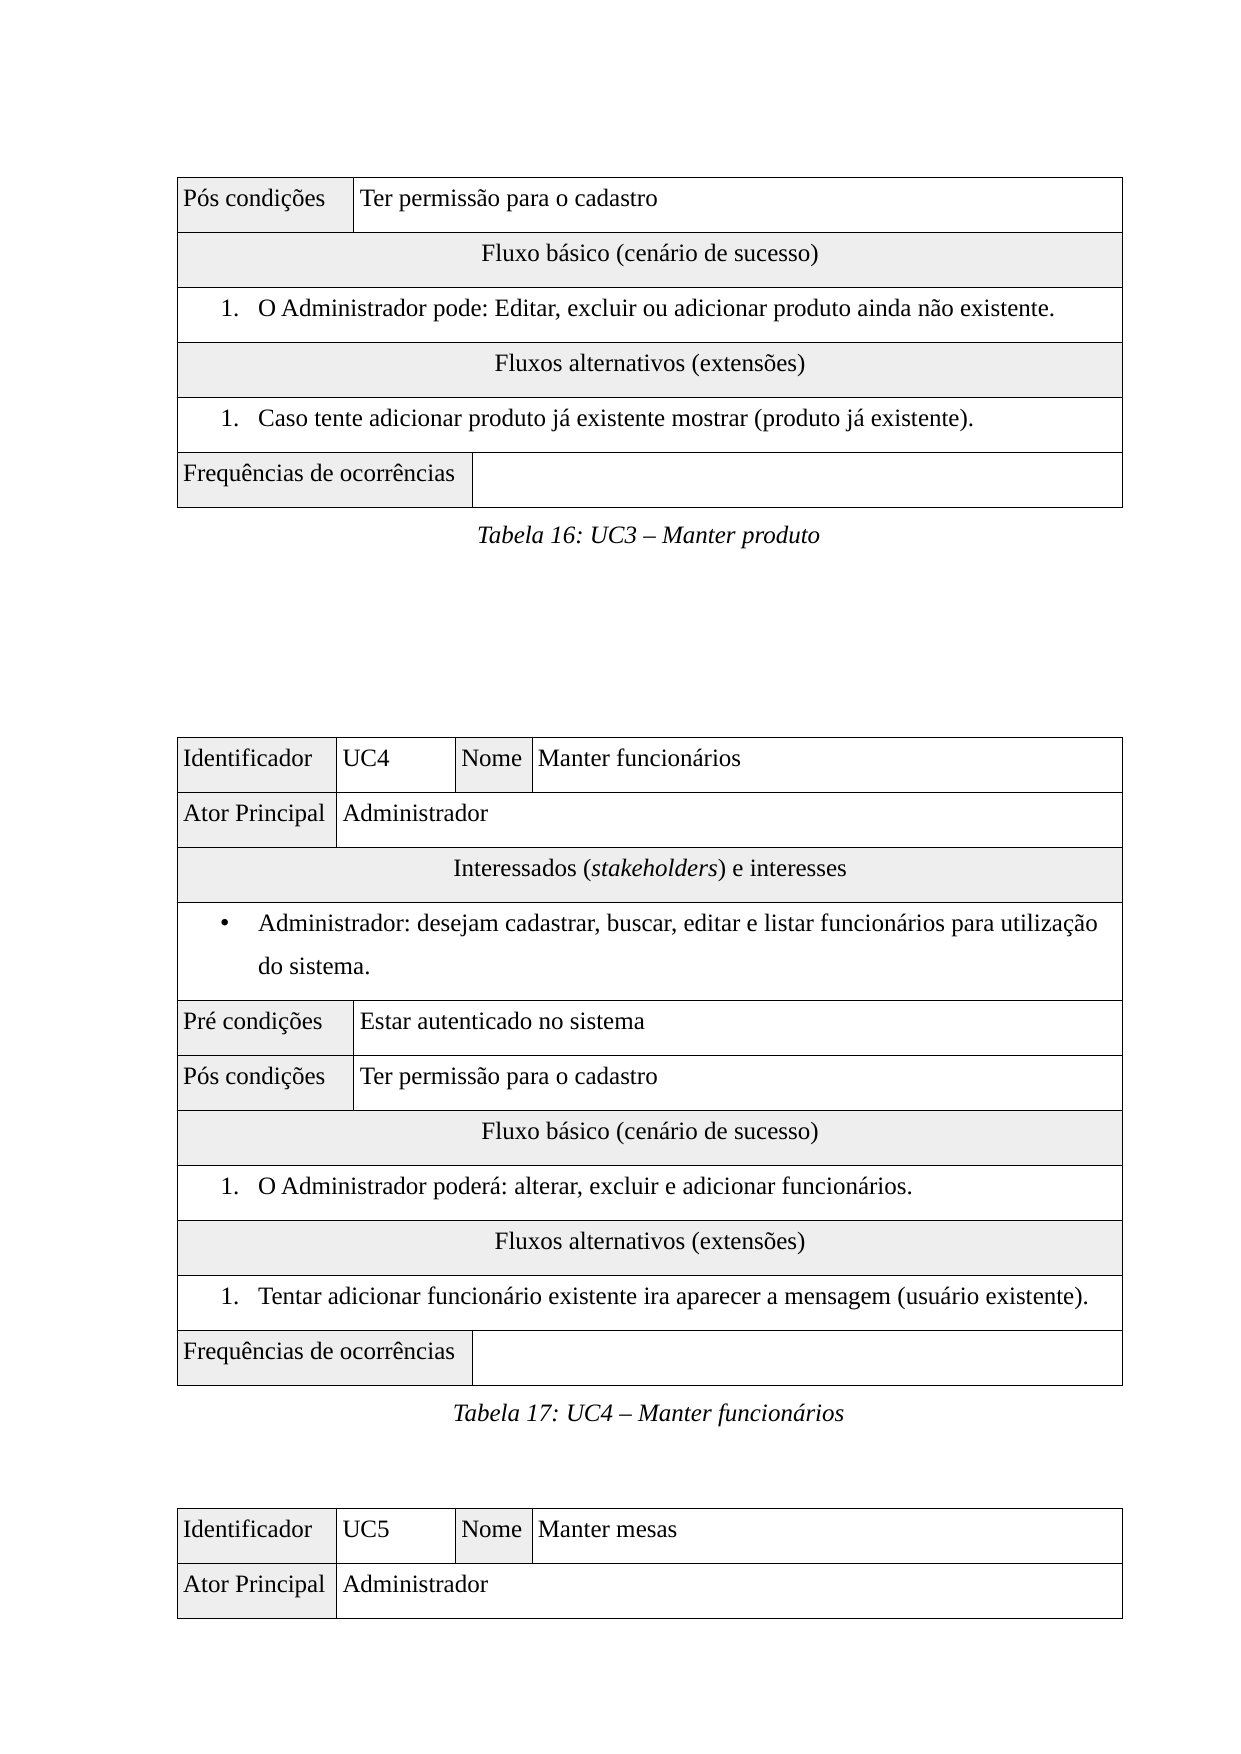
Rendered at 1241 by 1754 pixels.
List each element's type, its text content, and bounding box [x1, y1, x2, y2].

table_cell Administrador: desejam cadastrar, buscar, editar e listar funcionários para utilização do sistema. [178, 903, 1122, 1000]
table_header UC5 [337, 1509, 455, 1563]
table_cell O Administrador poderá: alterar, excluir e adicionar funcionários. [178, 1166, 1122, 1220]
table_cell Administrador [337, 793, 1122, 847]
table_header Nome [456, 738, 532, 792]
table_cell Pré condições [178, 1001, 353, 1055]
table_cell Caso tente adicionar produto já existente mostrar (produto já existente). [178, 398, 1122, 452]
table_header Identificador [178, 738, 336, 792]
table_cell Fluxo básico (cenário de sucesso) [178, 1111, 1122, 1165]
table_cell Interessados (stakeholders) e interesses [178, 848, 1122, 902]
table_cell Fluxo básico (cenário de sucesso) [178, 233, 1122, 287]
text Tabela 17: UC4 – Manter funcionários [177, 1398, 1122, 1427]
table_cell Ator Principal [178, 793, 336, 847]
table_cell Ter permissão para o cadastro [354, 178, 1122, 232]
text Tabela 16: UC3 – Manter produto [177, 520, 1122, 549]
table_cell Ter permissão para o cadastro [354, 1056, 1122, 1110]
table_cell Frequências de ocorrências [178, 453, 472, 507]
table_cell [473, 1331, 1122, 1385]
table_cell Fluxos alternativos (extensões) [178, 1221, 1122, 1275]
table_cell Fluxos alternativos (extensões) [178, 343, 1122, 397]
table_header Manter mesas [533, 1509, 1122, 1563]
table_cell Tentar adicionar funcionário existente ira aparecer a mensagem (usuário existente). [178, 1276, 1122, 1330]
table_cell [473, 453, 1122, 507]
table_cell O Administrador pode: Editar, excluir ou adicionar produto ainda não existente. [178, 288, 1122, 342]
table_cell Ator Principal [178, 1564, 336, 1618]
table_cell Frequências de ocorrências [178, 1331, 472, 1385]
table_header UC4 [337, 738, 455, 792]
table_cell Administrador [337, 1564, 1122, 1618]
table_cell Estar autenticado no sistema [354, 1001, 1122, 1055]
table_header Identificador [178, 1509, 336, 1563]
table_header Manter funcionários [533, 738, 1122, 792]
table_cell Pós condições [178, 178, 353, 232]
table_header Nome [456, 1509, 532, 1563]
table_cell Pós condições [178, 1056, 353, 1110]
